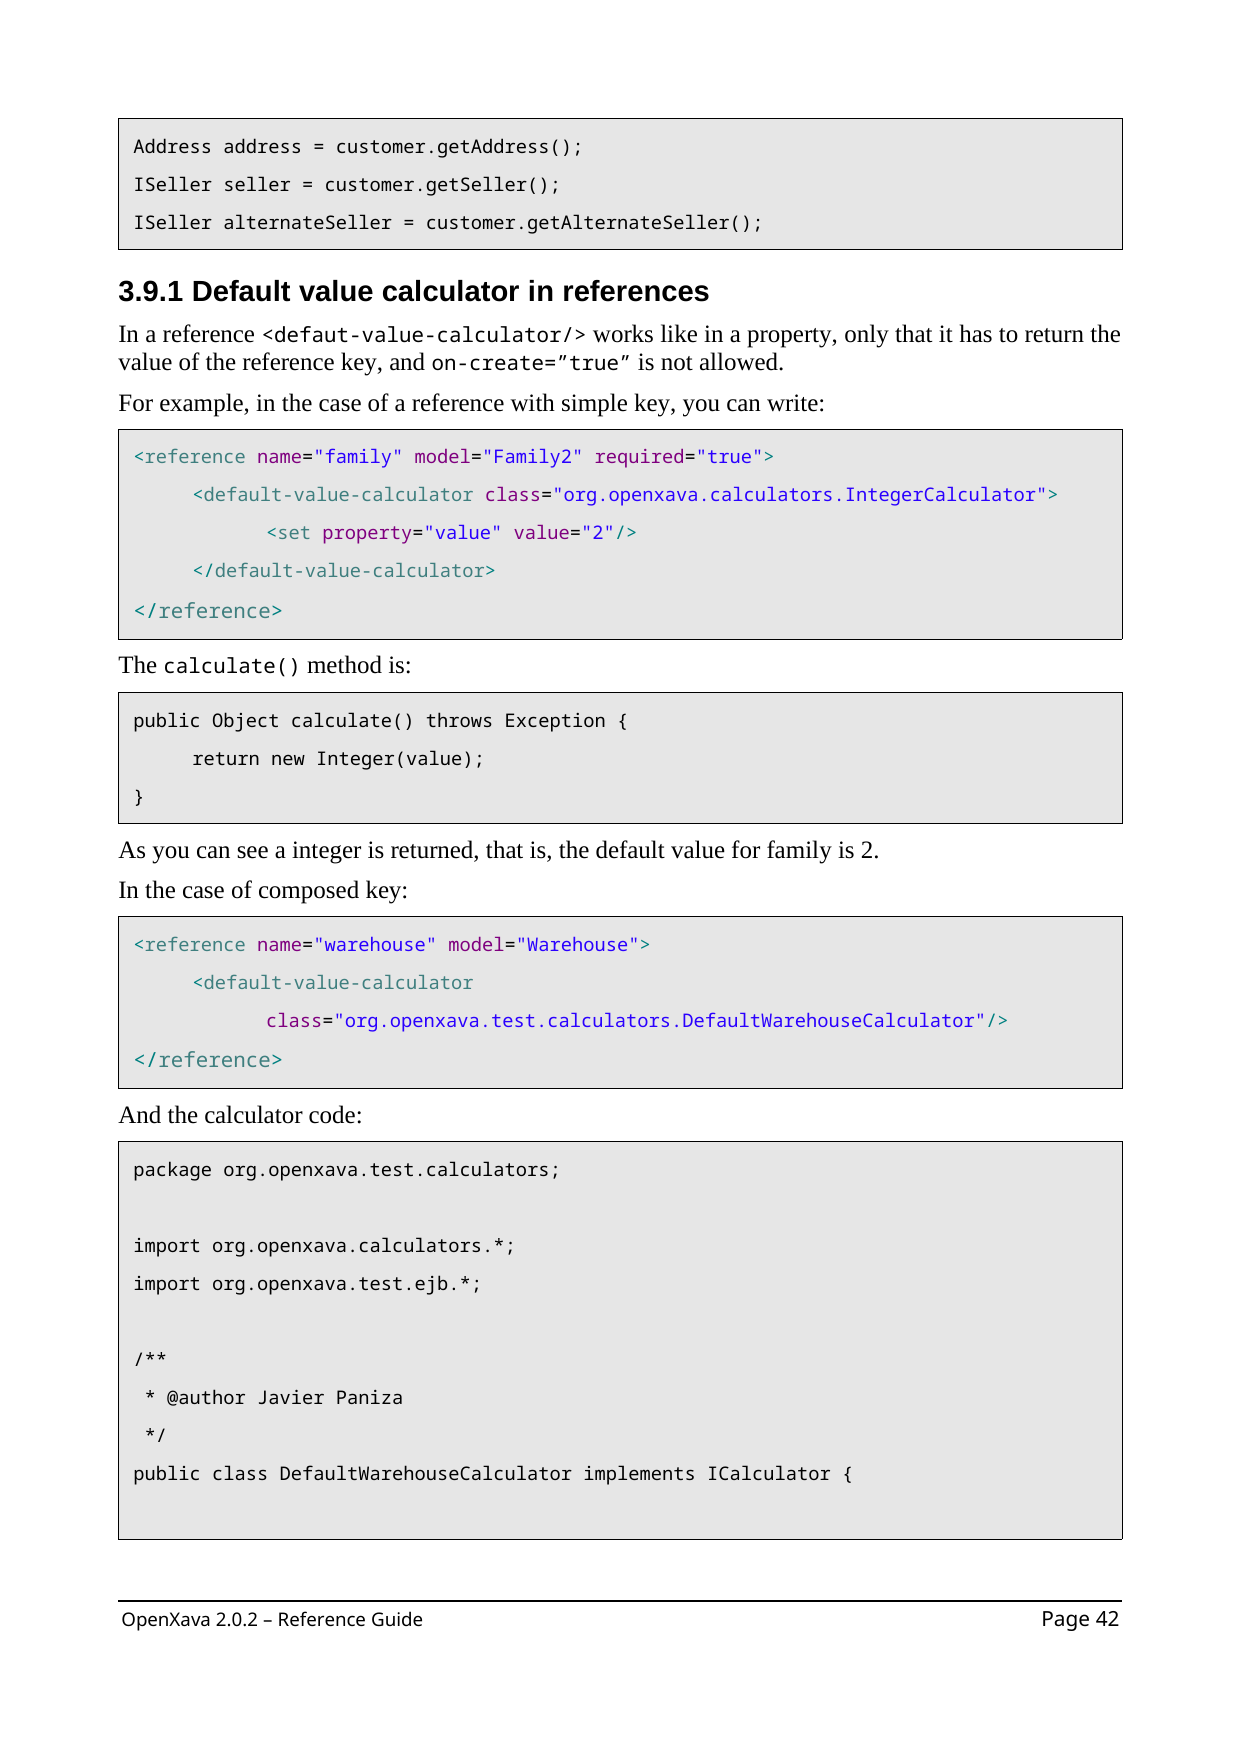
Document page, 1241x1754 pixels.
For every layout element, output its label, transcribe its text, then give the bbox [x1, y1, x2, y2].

text ISeller seller = customer.getSeller(); [119, 156, 1122, 194]
text public class DefaultWarehouseCalculator implements ICalculator { [119, 1445, 1122, 1483]
text </reference> [119, 1031, 1122, 1088]
subtitle Default value calculator in references [118, 274, 1122, 307]
text * @author Javier Paniza [119, 1369, 1122, 1407]
text /** [119, 1331, 1122, 1369]
text return new Integer(value); [119, 730, 1122, 768]
text In the case of composed key: [118, 876, 1122, 904]
text </reference> [119, 581, 1122, 639]
text ISeller alternateSeller = customer.getAlternateSeller(); [119, 194, 1122, 249]
text class="org.openxava.test.calculators.DefaultWarehouseCalculator"/> [119, 992, 1122, 1031]
text <set property="value" value="2"/> [119, 505, 1122, 543]
text */ [119, 1407, 1122, 1445]
text As you can see a integer is returned, that is, the default value for family is 2. [118, 836, 1122, 864]
text In a reference <defaut-value-calculator/> works like in a property, only that it has to return the value of the reference key, and on-create=”true” is not allowed. [118, 320, 1122, 376]
text <reference name="warehouse" model="Warehouse"> [119, 917, 1122, 954]
text } [119, 768, 1122, 823]
text public Object calculate() throws Exception { [119, 693, 1122, 730]
text <default-value-calculator class="org.openxava.calculators.IntegerCalculator"> [119, 467, 1122, 505]
text For example, in the case of a reference with simple key, you can write: [118, 389, 1122, 416]
text The calculate() method is: [118, 651, 1122, 680]
text And the calculator code: [118, 1101, 1122, 1129]
text package org.openxava.test.calculators; [119, 1142, 1122, 1179]
text <reference name="family" model="Family2" required="true"> [119, 430, 1122, 467]
text Address address = customer.getAddress(); [119, 119, 1122, 156]
text </default-value-calculator> [119, 543, 1122, 581]
text <default-value-calculator [119, 954, 1122, 992]
text import org.openxava.calculators.*; [119, 1217, 1122, 1255]
text import org.openxava.test.ejb.*; [119, 1255, 1122, 1293]
